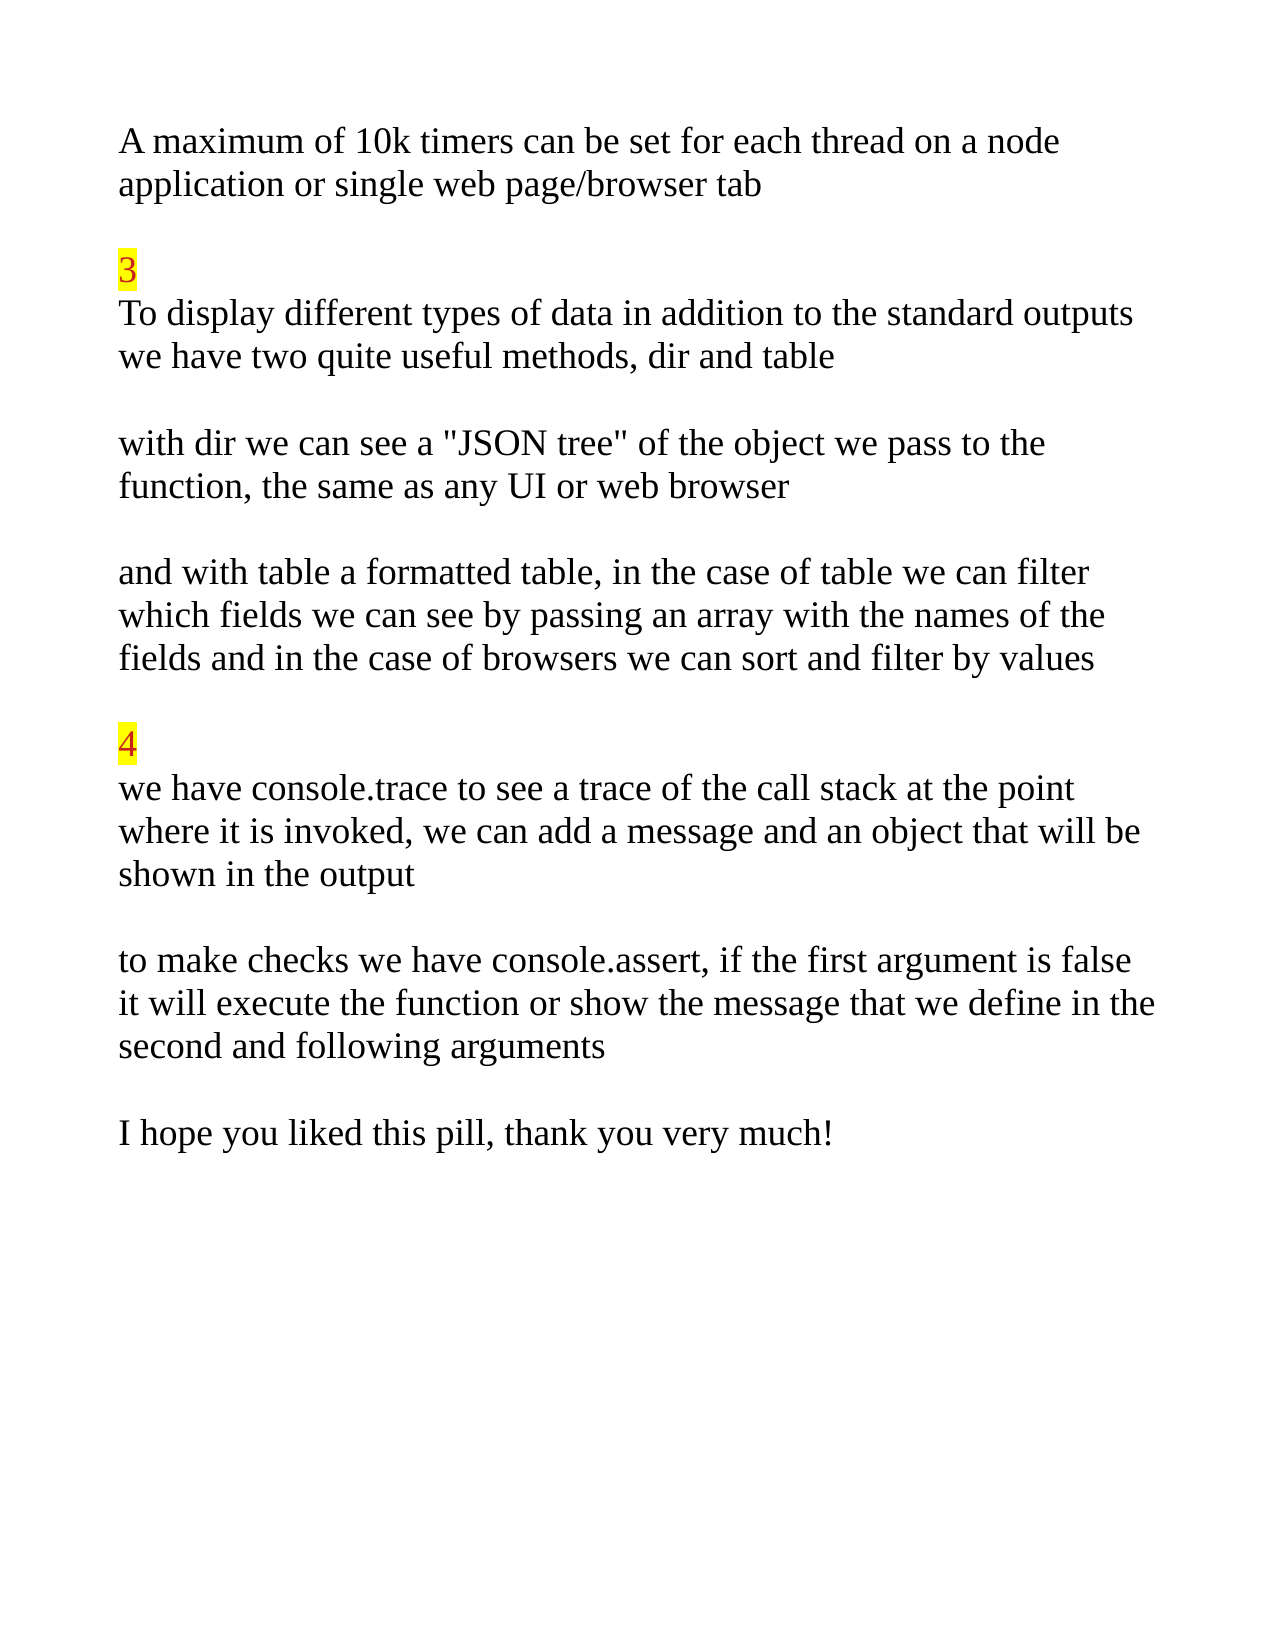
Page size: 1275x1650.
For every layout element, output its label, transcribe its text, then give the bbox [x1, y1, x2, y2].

text with dir we can see a "JSON tree" of the object we pass to the function, the same as any UI or web browser [118, 420, 1157, 506]
text A maximum of 10k timers can be set for each thread on a node application or single web page/browser tab [118, 118, 1157, 204]
text 3 [118, 247, 1157, 291]
text 4 [118, 722, 1157, 765]
text we have console.trace to see a trace of the call stack at the point where it is invoked, we can add a message and an object that will be shown in the output [118, 765, 1157, 894]
text to make checks we have console.assert, if the first argument is false it will execute the function or show the message that we define in the second and following arguments [118, 937, 1157, 1067]
text I hope you liked this pill, thank you very much! [118, 1110, 1157, 1153]
text To display different types of data in addition to the standard outputs we have two quite useful methods, dir and table [118, 291, 1157, 377]
text and with table a formatted table, in the case of table we can filter which fields we can see by passing an array with the names of the fields and in the case of browsers we can sort and filter by values [118, 549, 1157, 679]
